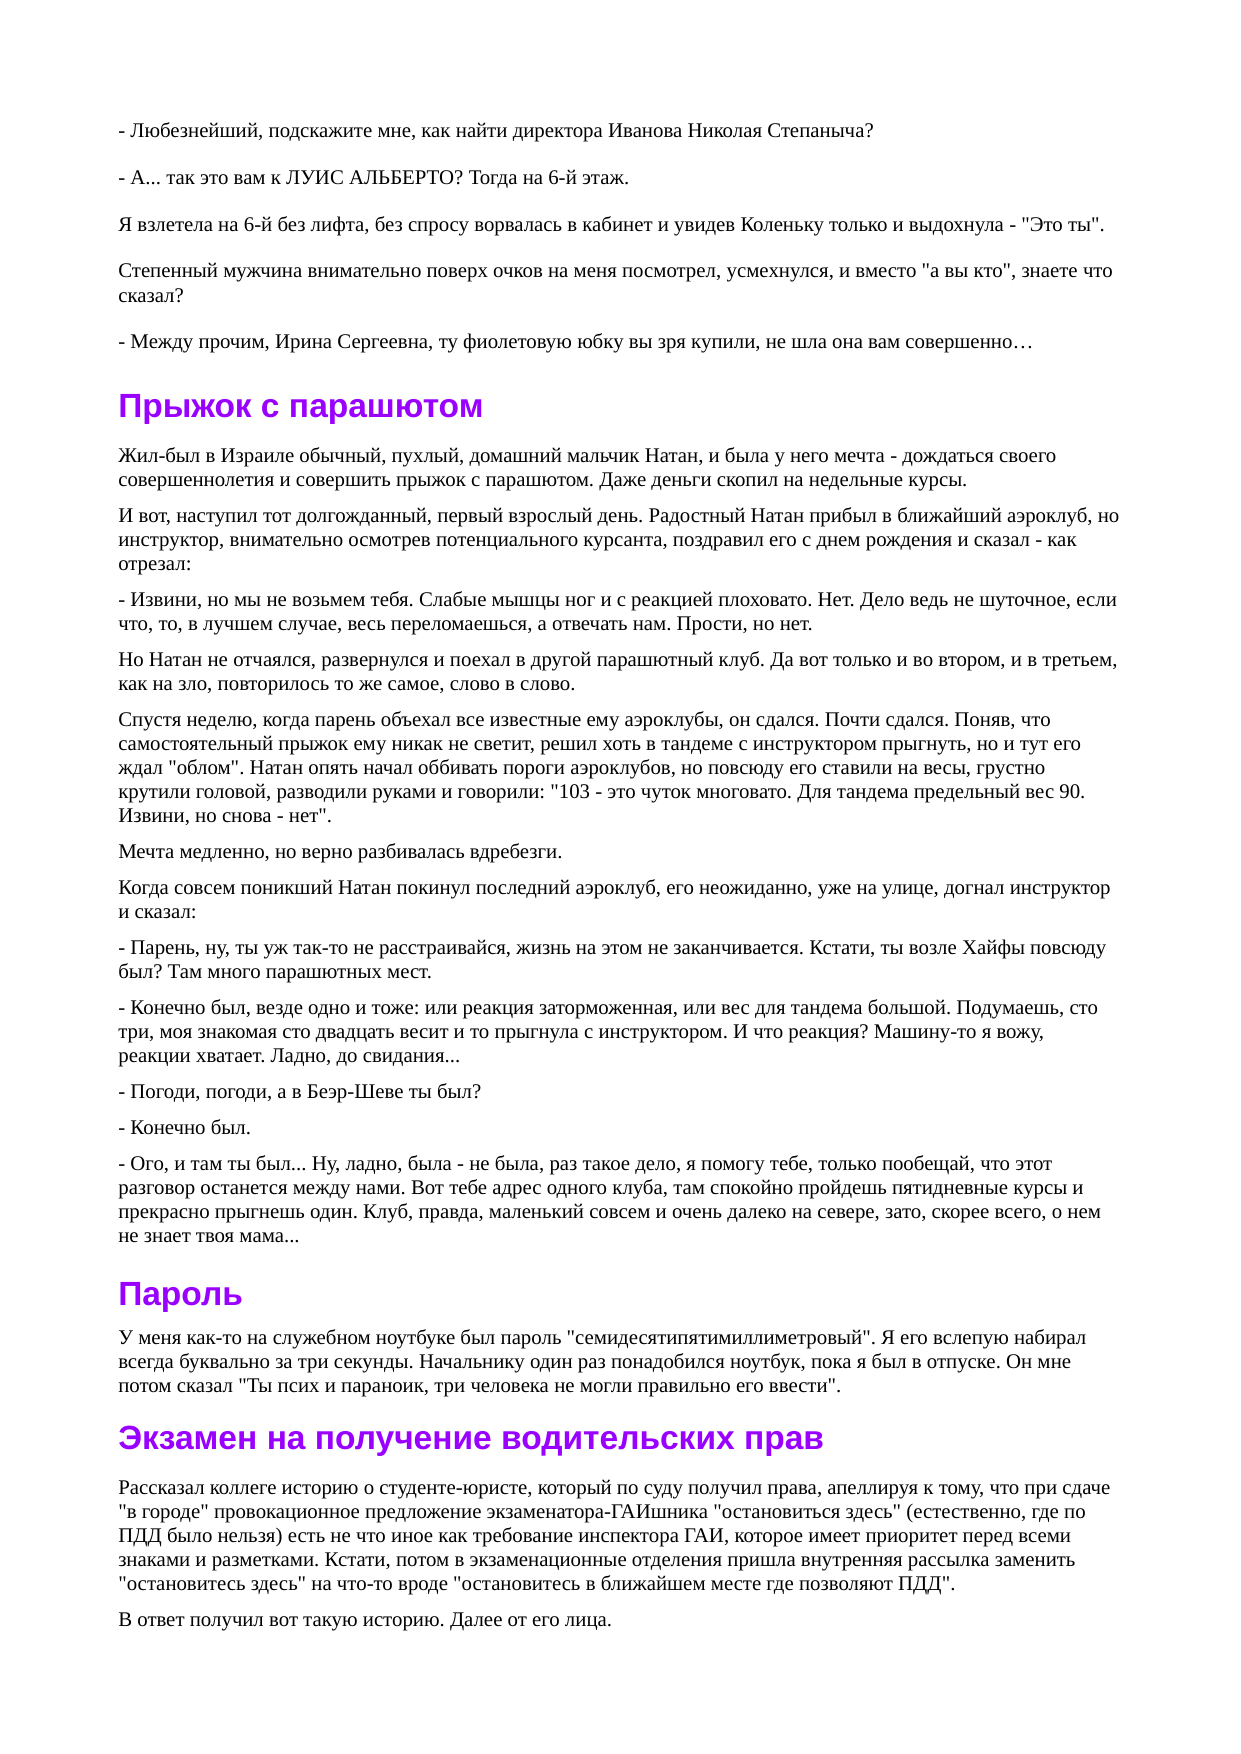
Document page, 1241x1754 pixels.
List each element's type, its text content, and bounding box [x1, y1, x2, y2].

text Я взлетела на 6-й без лифта, без спросу ворвалась в кабинет и увидев Коленьку только и выдохнула - "Это ты". [118, 212, 1122, 236]
text - Парень, ну, ты уж так-то не расстраивайся, жизнь на этом не заканчивается. Кстати, ты возле Хайфы повсюду был? Там много парашютных мест. [118, 935, 1122, 983]
subtitle Пароль [118, 1274, 1122, 1312]
subtitle Прыжок с парашютом [118, 386, 1122, 424]
text Но Натан не отчаялся, развернулся и поехал в другой парашютный клуб. Да вот только и во втором, и в третьем, как на зло, повторилось то же самое, слово в слово. [118, 647, 1122, 695]
text - Между прочим, Ирина Сергеевна,­ ту фиолетовую­ юбку вы зря купили, не шла она вам совершенно­… [118, 329, 1122, 353]
text Мечта медленно, но верно разбивалась вдребезги. [118, 839, 1122, 863]
text Когда совсем поникший Натан покинул последний аэроклуб, его неожиданно, уже на улице, догнал инструктор и сказал: [118, 875, 1122, 923]
text - Конечно был, везде одно и тоже: или реакция заторможенная, или вес для тандема большой. Подумаешь, сто три, моя знакомая сто двадцать весит и то прыгнула с инструктором. И что реакция? Машину-то я вожу, реакции хватает. Ладно, до свидания... [118, 995, 1122, 1067]
text - Любезнейши­й, подскажите­ мне, как найти директора Иванова Николая Степаныча?­ [118, 118, 1122, 142]
text - Погоди, погоди, а в Беэр-Шеве ты был? [118, 1079, 1122, 1103]
text - Ого, и там ты был... Ну, ладно, была - не была, раз такое дело, я помогу тебе, только пообещай, что этот разговор останется между нами. Вот тебе адрес одного клуба, там спокойно пройдешь пятидневные курсы и прекрасно прыгнешь один. Клуб, правда, маленький совсем и очень далеко на севере, зато, скорее всего, о нем не знает твоя мама... [118, 1151, 1122, 1247]
text - Извини, но мы не возьмем тебя. Слабые мышцы ног и с реакцией плоховато. Нет. Дело ведь не шуточное, если что, то, в лучшем случае, весь переломаешься, а отвечать нам. Прости, но нет. [118, 587, 1122, 635]
text Жил-был в Израиле обычный, пухлый, домашний мальчик Натан, и была у него мечта - дождаться своего совершеннолетия и совершить прыжок с парашютом. Даже деньги скопил на недельные курсы. [118, 443, 1122, 491]
text Степенный мужчина внимательн­о поверх очков на меня посмотрел,­ усмехнулся­, и вместо "а вы кто", знаете что сказал? [118, 258, 1122, 307]
subtitle Экзамен на получение водительских прав [118, 1418, 1122, 1457]
text В ответ получил вот такую историю. Далее от его лица. [118, 1607, 1122, 1631]
text Спустя неделю, когда парень объехал все известные ему аэроклубы, он сдался. Почти сдался. Поняв, что самостоятельный прыжок ему никак не светит, решил хоть в тандеме с инструктором прыгнуть, но и тут его ждал "облом". Натан опять начал оббивать пороги аэроклубов, но повсюду его ставили на весы, грустно крутили головой, разводили руками и говорили: "103 - это чуток многовато. Для тандема предельный вес 90. Извини, но снова - нет". [118, 707, 1122, 827]
text - Конечно был. [118, 1115, 1122, 1139]
text Рассказал коллеге историю о студенте-юристе, который по суду получил права, апеллируя к тому, что при сдаче "в городе" провокационное предложение экзаменатора-ГАИшника "остановиться здесь" (естественно, где по ПДД было нельзя) есть не что иное как требование инспектора ГАИ, которое имеет приоритет перед всеми знаками и разметками. Кстати, потом в экзаменационные отделения пришла внутренняя рассылка заменить "остановитесь здесь" на что-то вроде "остановитесь в ближайшем месте где позволяют ПДД". [118, 1475, 1122, 1595]
text У меня как-то на служебном ноутбуке был пароль "семидесятипятимиллиметровый". Я его вслепую набирал всегда буквально за три секунды. Начальнику один раз понадобился ноутбук, пока я был в отпуске. Он мне потом сказал "Ты псих и параноик, три человека не могли правильно его ввести". [118, 1325, 1122, 1397]
text И вот, наступил тот долгожданный, первый взрослый день. Радостный Натан прибыл в ближайший аэроклуб, но инструктор, внимательно осмотрев потенциального курсанта, поздравил его с днем рождения и сказал - как отрезал: [118, 503, 1122, 575]
text - А... так это вам к ЛУИС АЛЬБЕРТО? Тогда на 6-й этаж. [118, 165, 1122, 189]
